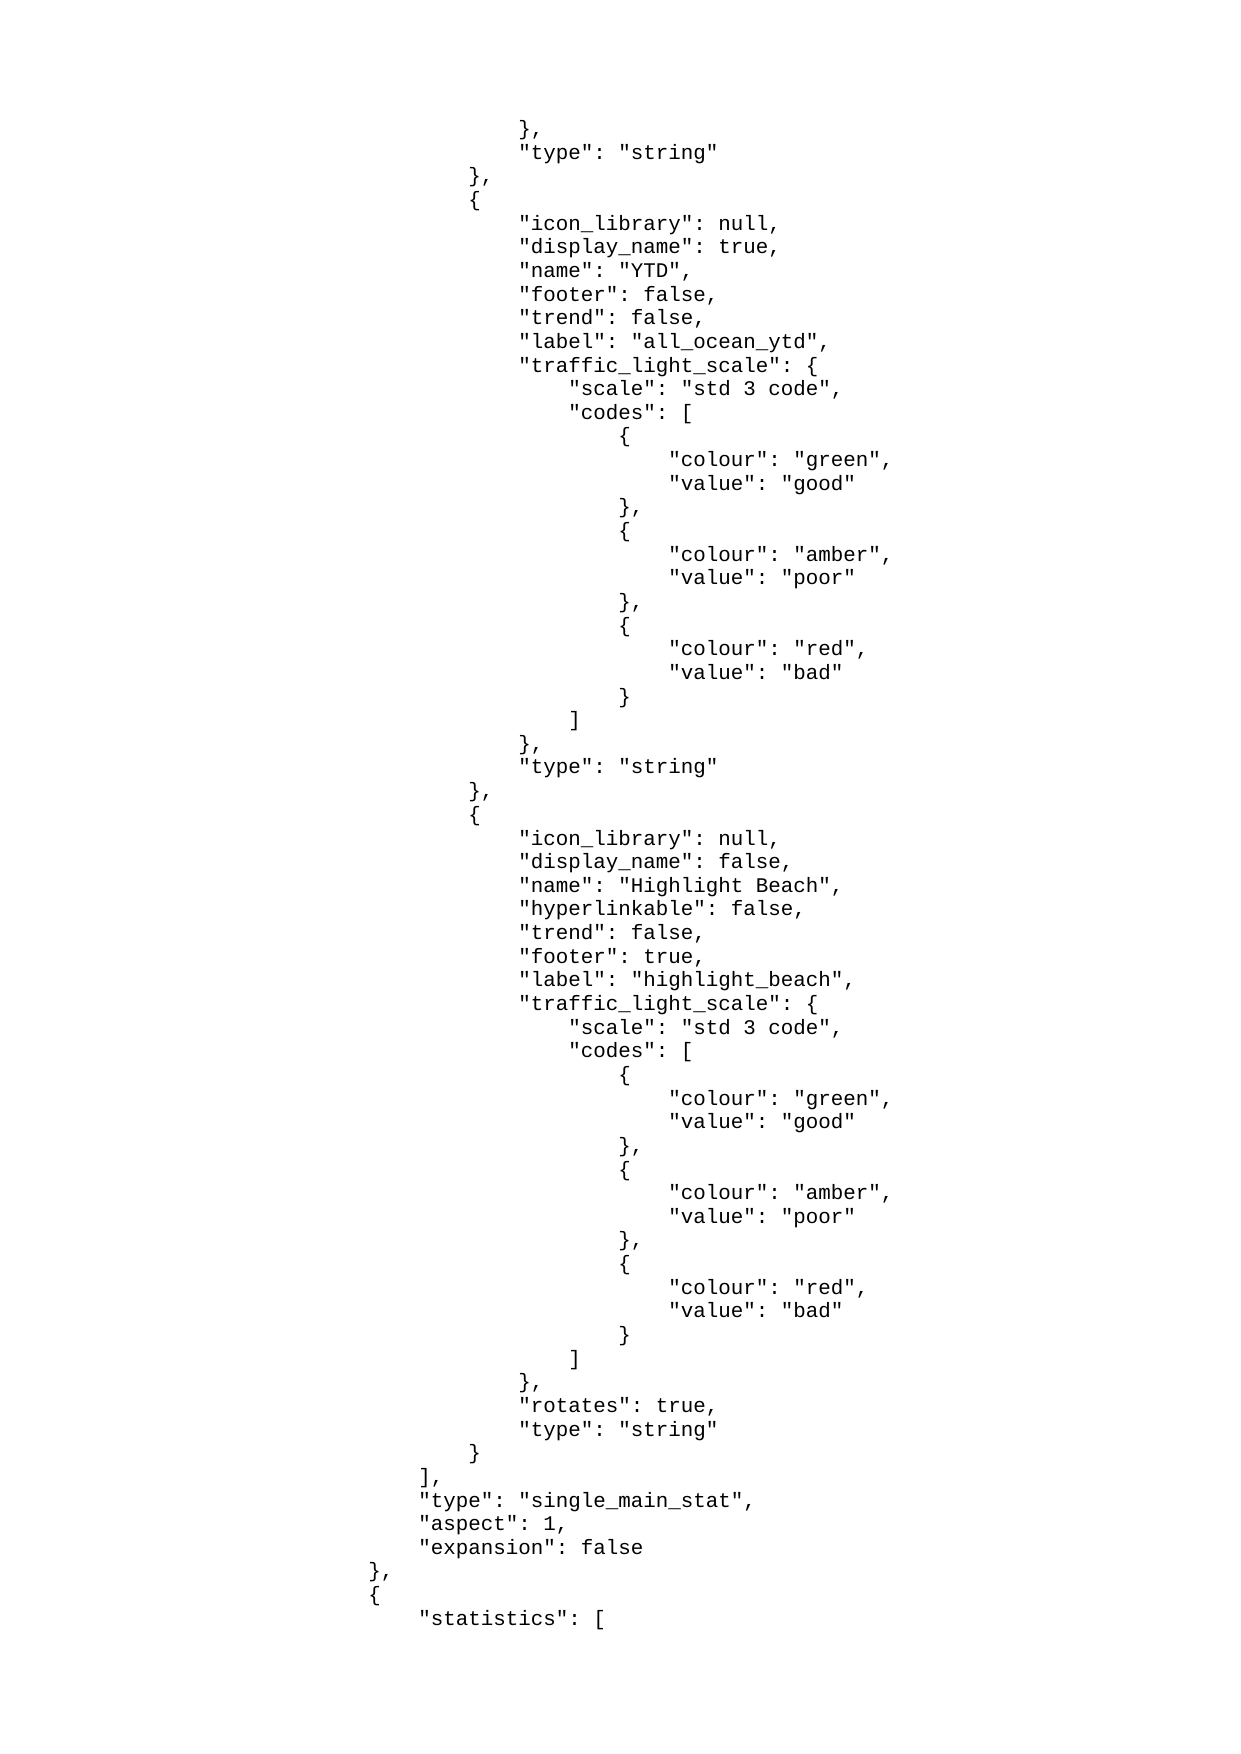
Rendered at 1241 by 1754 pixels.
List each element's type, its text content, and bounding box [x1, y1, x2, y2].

text }, [118, 496, 1122, 520]
text { [118, 1253, 1122, 1277]
text "aspect": 1, [118, 1513, 1122, 1537]
text "colour": "red", [118, 1277, 1122, 1300]
text }, [118, 1371, 1122, 1395]
text "value": "good" [118, 473, 1122, 496]
text { [118, 520, 1122, 544]
text "display_name": true, [118, 236, 1122, 260]
text }, [118, 591, 1122, 615]
text { [118, 1158, 1122, 1182]
text "label": "all_ocean_ytd", [118, 331, 1122, 354]
text { [118, 1584, 1122, 1608]
text } [118, 1442, 1122, 1466]
text "codes": [ [118, 1040, 1122, 1064]
text "value": "poor" [118, 1206, 1122, 1229]
text "colour": "amber", [118, 544, 1122, 567]
text "type": "string" [118, 142, 1122, 165]
text }, [118, 165, 1122, 189]
text "colour": "red", [118, 638, 1122, 662]
text }, [118, 118, 1122, 142]
text "icon_library": null, [118, 827, 1122, 851]
text }, [118, 1135, 1122, 1158]
text "value": "poor" [118, 567, 1122, 591]
text { [118, 615, 1122, 638]
text }, [118, 1561, 1122, 1584]
text }, [118, 780, 1122, 804]
text "name": "YTD", [118, 260, 1122, 284]
text ] [118, 709, 1122, 733]
text "trend": false, [118, 922, 1122, 946]
text "codes": [ [118, 402, 1122, 426]
text "colour": "green", [118, 1088, 1122, 1111]
text "type": "string" [118, 757, 1122, 780]
text }, [118, 733, 1122, 757]
text "scale": "std 3 code", [118, 378, 1122, 402]
text "name": "Highlight Beach", [118, 875, 1122, 898]
text ] [118, 1348, 1122, 1371]
text "display_name": false, [118, 851, 1122, 875]
text "colour": "amber", [118, 1182, 1122, 1206]
text { [118, 426, 1122, 449]
text }, [118, 1229, 1122, 1253]
text "label": "highlight_beach", [118, 969, 1122, 993]
text "footer": false, [118, 284, 1122, 307]
text { [118, 1064, 1122, 1088]
text "trend": false, [118, 307, 1122, 331]
text "hyperlinkable": false, [118, 898, 1122, 922]
text "rotates": true, [118, 1395, 1122, 1419]
text "statistics": [ [118, 1608, 1122, 1631]
text "value": "good" [118, 1111, 1122, 1135]
text "type": "single_main_stat", [118, 1489, 1122, 1513]
text ], [118, 1466, 1122, 1489]
text "colour": "green", [118, 449, 1122, 473]
text { [118, 189, 1122, 213]
text "expansion": false [118, 1537, 1122, 1561]
text } [118, 1324, 1122, 1348]
text "icon_library": null, [118, 213, 1122, 236]
text "value": "bad" [118, 1300, 1122, 1324]
text "type": "string" [118, 1419, 1122, 1442]
text "traffic_light_scale": { [118, 354, 1122, 378]
text "value": "bad" [118, 662, 1122, 686]
text "scale": "std 3 code", [118, 1017, 1122, 1040]
text "footer": true, [118, 946, 1122, 969]
text } [118, 686, 1122, 709]
text "traffic_light_scale": { [118, 993, 1122, 1017]
text { [118, 804, 1122, 827]
